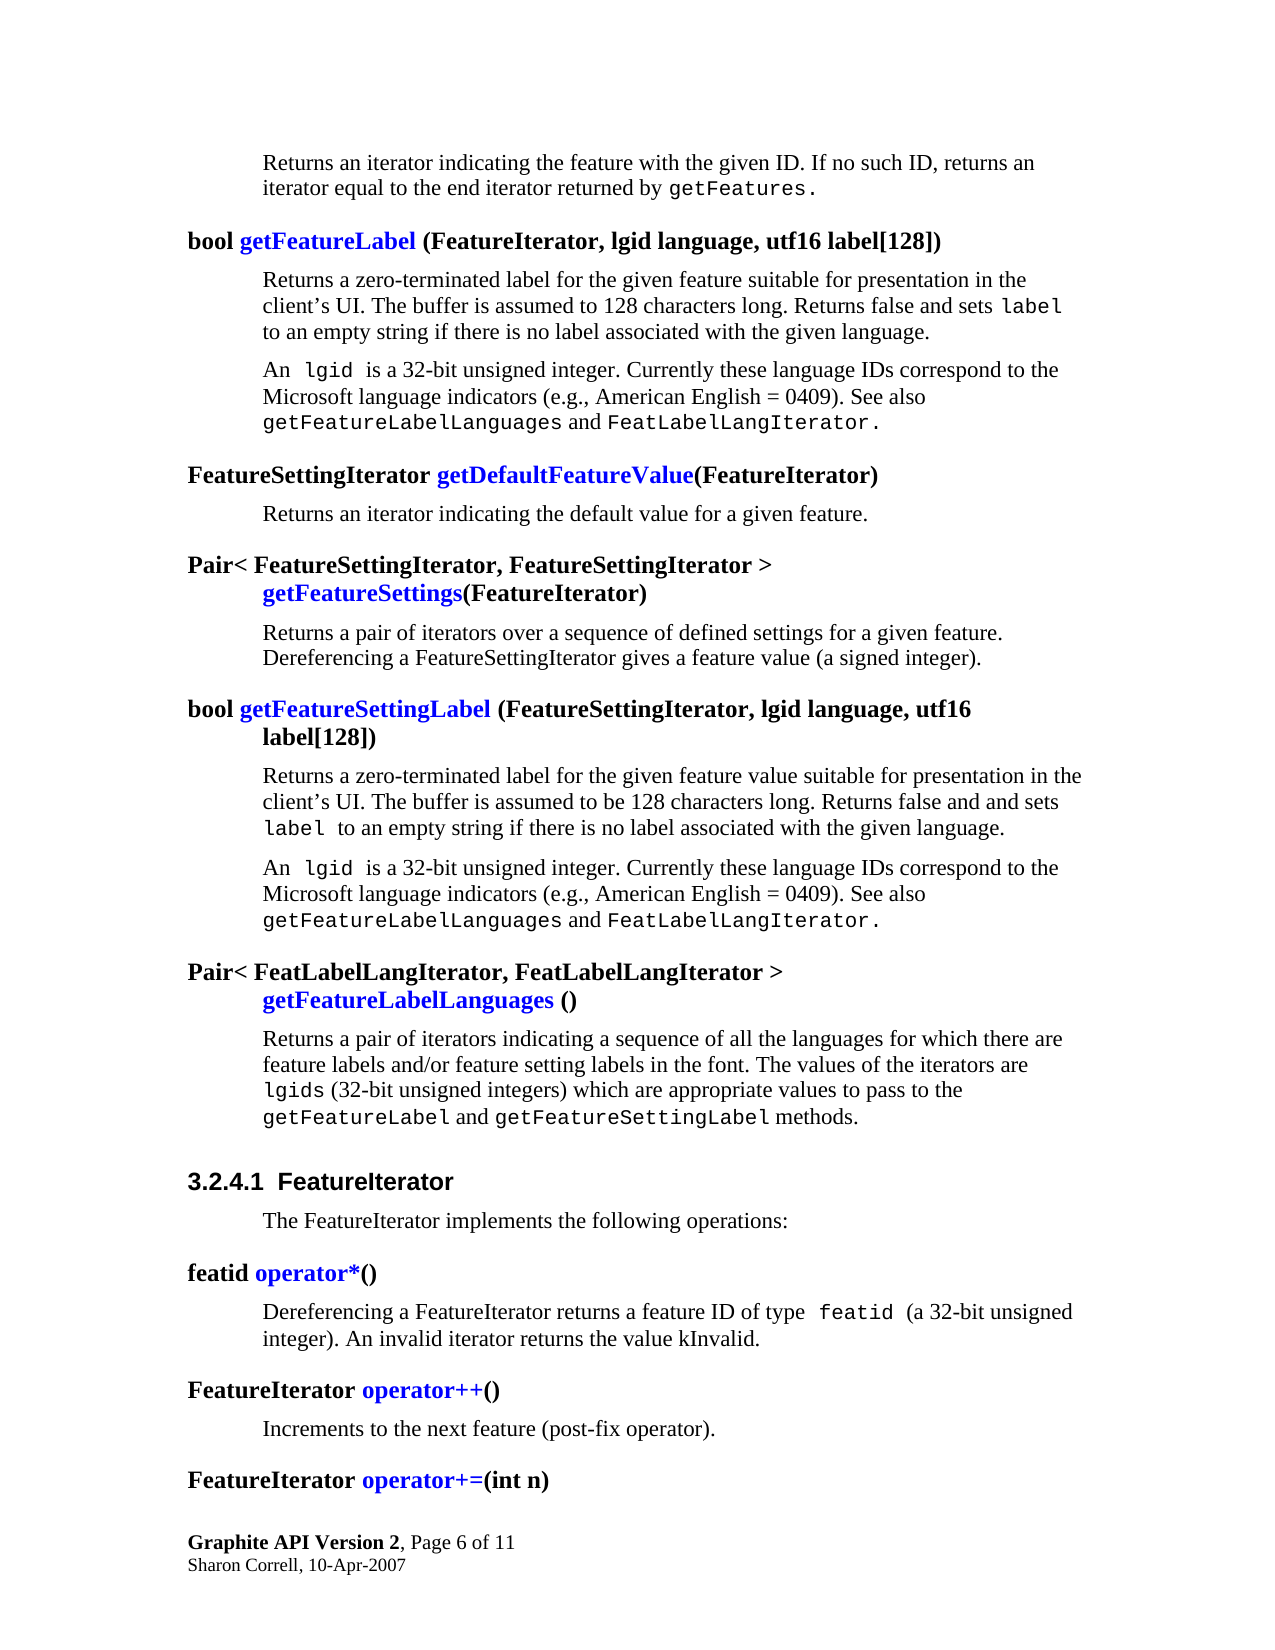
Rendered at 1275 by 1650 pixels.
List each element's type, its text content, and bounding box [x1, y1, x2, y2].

text Returns a pair of iterators over a sequence of defined settings for a given feature. Dereferencing a FeatureSettingIterator gives a feature value (a signed integer). [262, 619, 1087, 670]
text Returns an iterator indicating the default value for a given feature. [262, 501, 1087, 527]
text Dereferencing a FeatureIterator returns a feature ID of type featid (a 32-bit unsigned integer). An invalid iterator returns the value kInvalid. [262, 1299, 1087, 1351]
text FeatureSettingIterator getDefaultFeatureValue(FeatureIterator) [187, 461, 1087, 489]
text FeatureIterator operator++() [187, 1376, 1087, 1404]
subtitle FeatureIterator [187, 1168, 1087, 1196]
text An lgid is a 32-bit unsigned integer. Currently these language IDs correspond to the Microsoft language indicators (e.g., American English = 0409). See also getFeatureLabelLanguages and FeatLabelLangIterator. [262, 357, 1087, 436]
text Returns a zero-terminated label for the given feature value suitable for presentation in the client’s UI. The buffer is assumed to be 128 characters long. Returns false and and sets label to an empty string if there is no label associated with the given language. [262, 763, 1087, 842]
text Returns a zero-terminated label for the given feature suitable for presentation in the client’s UI. The buffer is assumed to 128 characters long. Returns false and sets label to an empty string if there is no label associated with the given language. [262, 267, 1087, 345]
text Returns a pair of iterators indicating a sequence of all the languages for which there are feature labels and/or feature setting labels in the font. The values of the iterators are lgids (32-bit unsigned integers) which are appropriate values to pass to the getFeatureLabel and getFeatureSettingLabel methods. [262, 1026, 1087, 1130]
text Pair< FeatureSettingIterator, FeatureSettingIterator > getFeatureSettings(FeatureIterator) [187, 552, 1087, 607]
text The FeatureIterator implements the following operations: [187, 1208, 1087, 1234]
text featid operator*() [187, 1259, 1087, 1286]
text An lgid is a 32-bit unsigned integer. Currently these language IDs correspond to the Microsoft language indicators (e.g., American English = 0409). See also getFeatureLabelLanguages and FeatLabelLangIterator. [262, 854, 1087, 933]
text bool getFeatureSettingLabel (FeatureSettingIterator, lgid language, utf16 label[128]) [187, 695, 1087, 751]
text Pair< FeatLabelLangIterator, FeatLabelLangIterator > getFeatureLabelLanguages () [187, 958, 1087, 1014]
text Returns an iterator indicating the feature with the given ID. If no such ID, returns an iterator equal to the end iterator returned by getFeatures. [262, 150, 1087, 202]
text FeatureIterator operator+=(int n) [187, 1467, 1087, 1494]
text Increments to the next feature (post-fix operator). [262, 1416, 1087, 1442]
text bool getFeatureLabel (FeatureIterator, lgid language, utf16 label[128]) [187, 227, 1087, 255]
